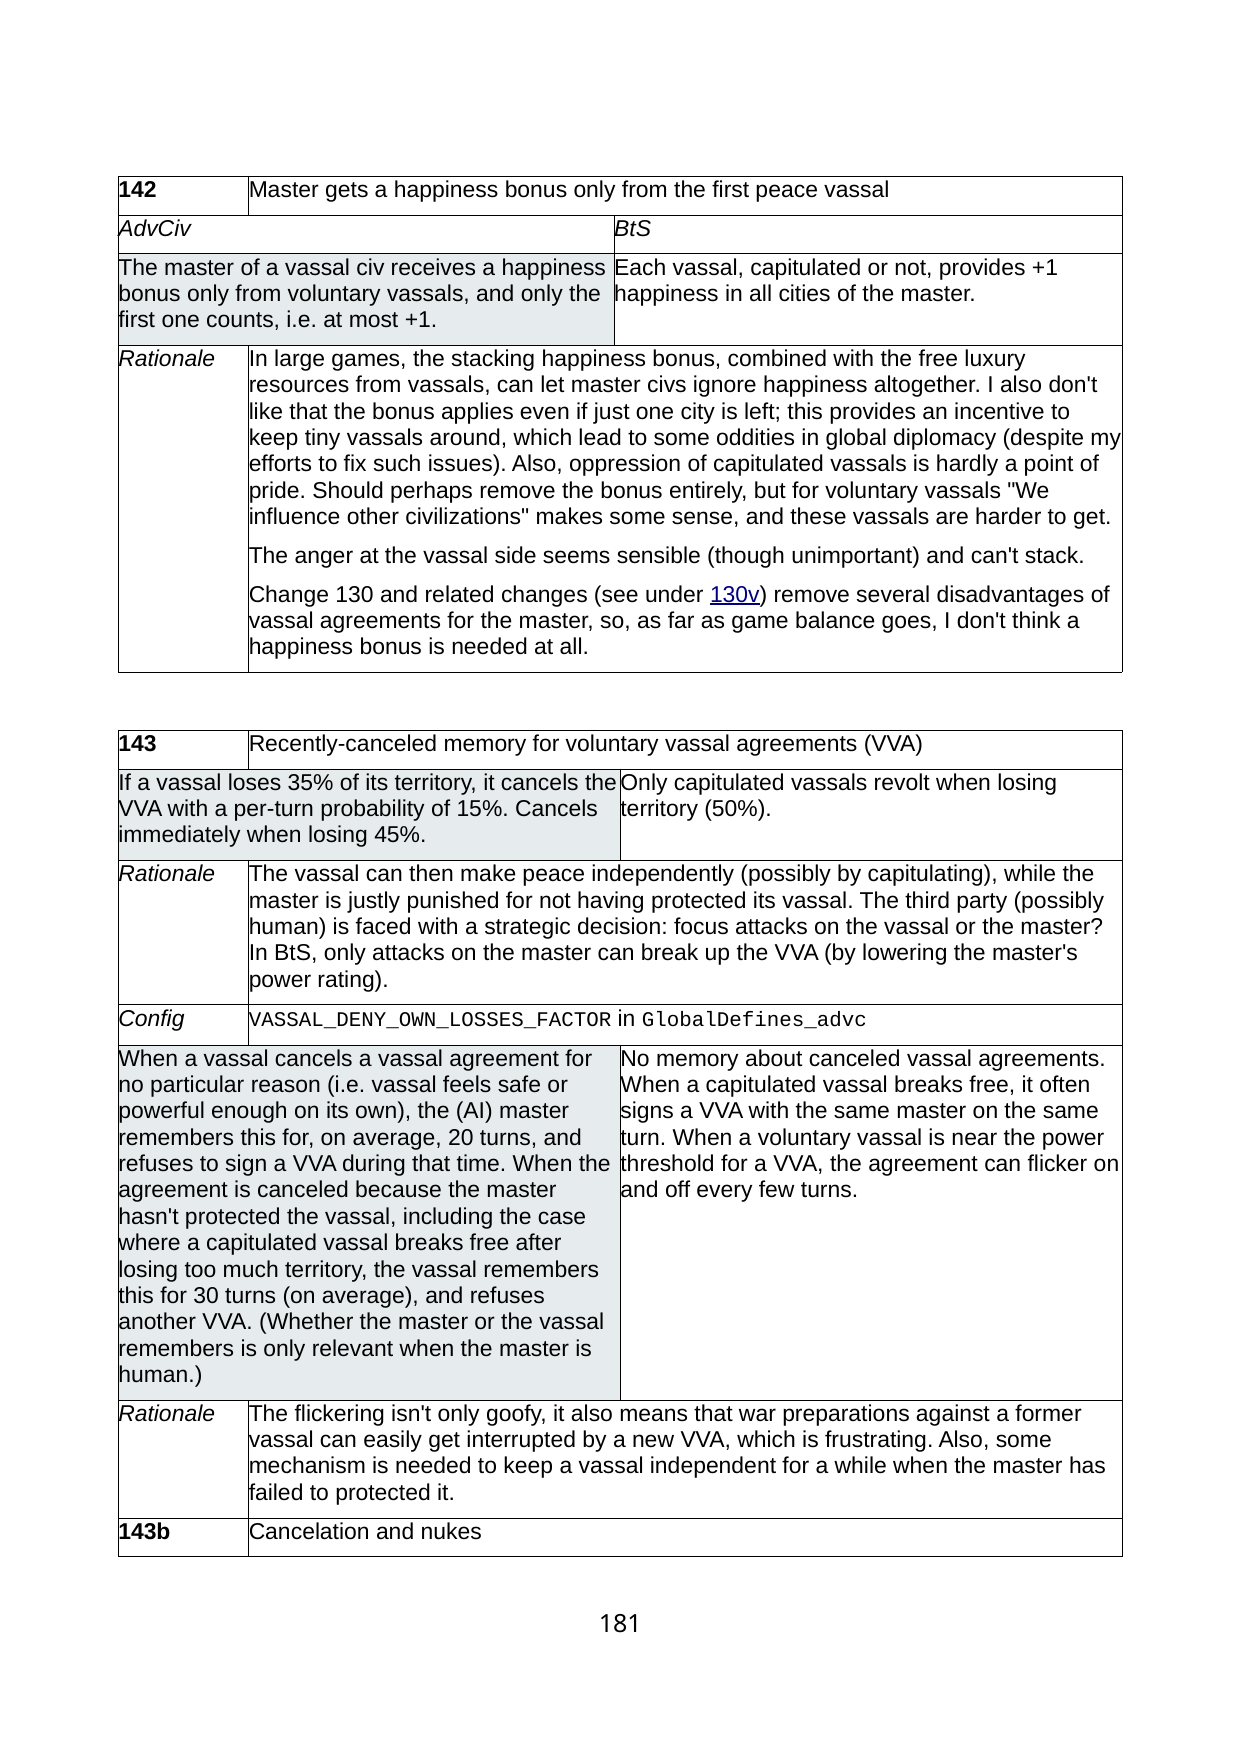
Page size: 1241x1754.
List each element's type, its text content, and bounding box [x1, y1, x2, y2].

table_cell Config [119, 1005, 248, 1044]
table_cell Only capitulated vassals revolt when losing territory (50%). [621, 770, 1122, 860]
table_header Recently-canceled memory for voluntary vassal agreements (VVA) [249, 731, 1122, 768]
table_header 142 [119, 177, 248, 214]
table_cell No memory about canceled vassal agreements. When a capitulated vassal breaks free, it often signs a VVA with the same master on the same turn. When a voluntary vassal is near the power threshold for a VVA, the agreement can flicker on and off every few turns. [621, 1046, 1122, 1400]
table_cell When a vassal cancels a vassal agreement for no particular reason (i.e. vassal feels safe or powerful enough on its own), the (AI) master remembers this for, on average, 20 turns, and refuses to sign a VVA during that time. When the agreement is canceled because the master hasn't protected the vassal, including the case where a capitulated vassal breaks free after losing too much territory, the vassal remembers this for 30 turns (on average), and refuses another VVA. (Whether the master or the vassal remembers is only relevant when the master is human.) [119, 1046, 620, 1400]
table_cell In large games, the stacking happiness bonus, combined with the free luxury resources from vassals, can let master civs ignore happiness altogether. I also don't like that the bonus applies even if just one city is left; this provides an incentive to keep tiny vassals around, which lead to some oddities in global diplomacy (despite my efforts to fix such issues). Also, oppression of capitulated vassals is hardly a point of pride. Should perhaps remove the bonus entirely, but for voluntary vassals "We influence other civilizations" makes some sense, and these vassals are harder to get. The anger at the vassal side seems sensible (though unimportant) and can't stack. Change 130 and related changes (see under 130v) remove several disadvantages of vassal agreements for the master, so, as far as game balance goes, I don't think a happiness bonus is needed at all. [249, 346, 1122, 672]
table_cell 143b [119, 1519, 248, 1556]
table_cell If a vassal loses 35% of its territory, it cancels the VVA with a per-turn probability of 15%. Cancels immediately when losing 45%. [119, 770, 620, 860]
table_cell AdvCiv [119, 216, 614, 253]
table_cell The vassal can then make peace independently (possibly by capitulating), while the master is justly punished for not having protected its vassal. The third party (possibly human) is faced with a strategic decision: focus attacks on the vassal or the master? In BtS, only attacks on the master can break up the VVA (by lowering the master's power rating). [249, 861, 1122, 1004]
table_cell Each vassal, capitulated or not, provides +1 happiness in all cities of the master. [615, 254, 1122, 345]
table_cell The flickering isn't only goofy, it also means that war preparations against a former vassal can easily get interrupted by a new VVA, which is frustrating. Also, some mechanism is needed to keep a vassal independent for a while when the master has failed to protected it. [249, 1401, 1122, 1518]
table_header 143 [119, 731, 248, 768]
table_cell VASSAL_DENY_OWN_LOSSES_FACTOR in GlobalDefines_advc [249, 1005, 1122, 1044]
table_cell The master of a vassal civ receives a happiness bonus only from voluntary vassals, and only the first one counts, i.e. at most +1. [119, 254, 614, 345]
table_cell Rationale [119, 861, 248, 1004]
table_cell Cancelation and nukes [249, 1519, 1122, 1556]
table_cell Rationale [119, 1401, 248, 1518]
table_cell Rationale [119, 346, 248, 672]
table_header Master gets a happiness bonus only from the first peace vassal [249, 177, 1122, 214]
table_cell BtS [615, 216, 1122, 253]
